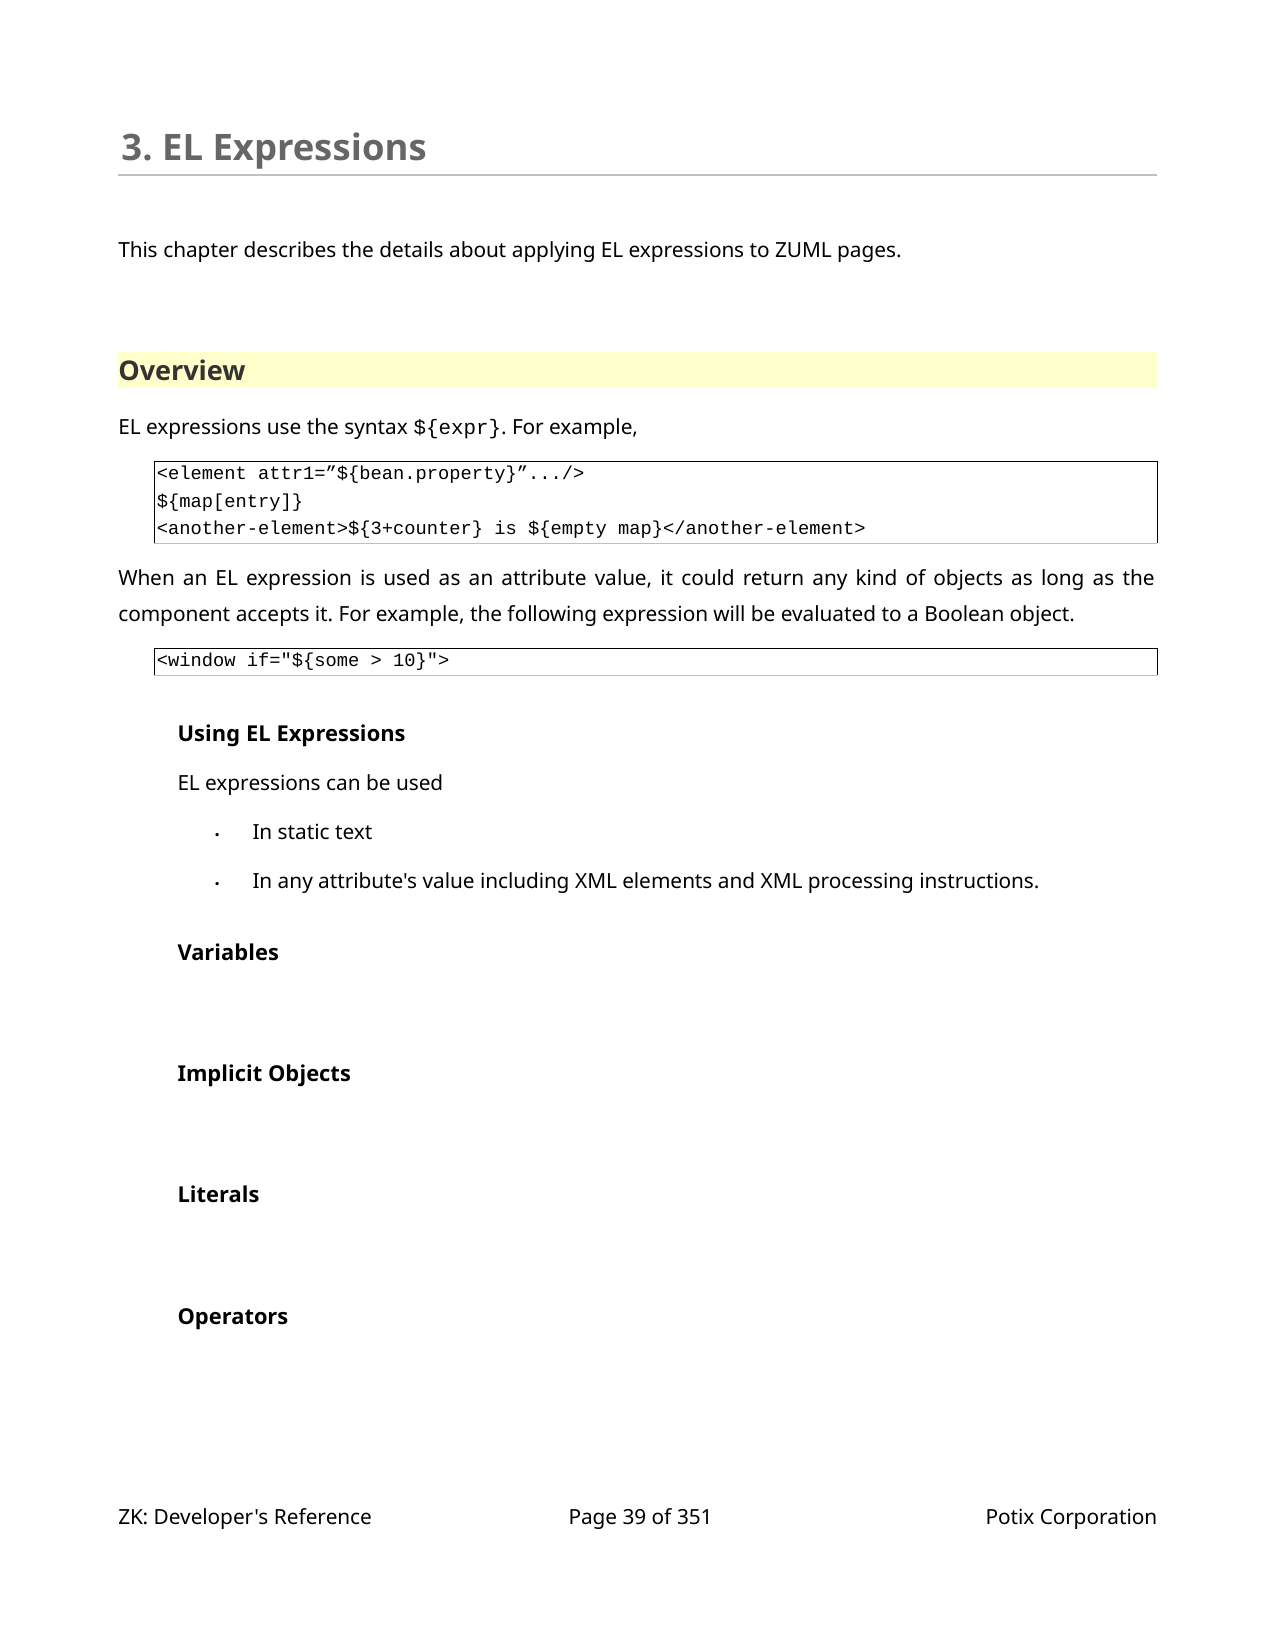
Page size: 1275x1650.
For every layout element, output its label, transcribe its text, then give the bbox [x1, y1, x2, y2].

subtitle Operators [177, 1301, 1157, 1331]
text This chapter describes the details about applying EL expressions to ZUML pages. [118, 235, 1157, 263]
subtitle Overview [118, 352, 1157, 388]
text When an EL expression is used as an attribute value, it could return any kind of objects as long as the component accepts it. For example, the following expression will be evaluated to a Boolean object. [118, 563, 1157, 627]
list In static text [215, 817, 1157, 845]
text ${map[entry]} [155, 488, 1157, 513]
subtitle Literals [177, 1179, 1157, 1209]
subtitle Implicit Objects [177, 1058, 1157, 1088]
text EL expressions use the syntax ${expr}. For example, [118, 412, 1157, 441]
text <element attr1=”${bean.property}”.../> [155, 462, 1157, 486]
subtitle 3. EL Expressions [118, 118, 1157, 174]
subtitle Using EL Expressions [177, 717, 1157, 747]
text EL expressions can be used [177, 768, 1157, 796]
subtitle Variables [177, 936, 1157, 966]
text <another-element>${3+counter} is ${empty map}</another-element> [155, 516, 1157, 543]
list In any attribute's value including XML elements and XML processing instructions. [215, 866, 1157, 894]
text <window if="${some > 10}"> [155, 649, 1157, 675]
